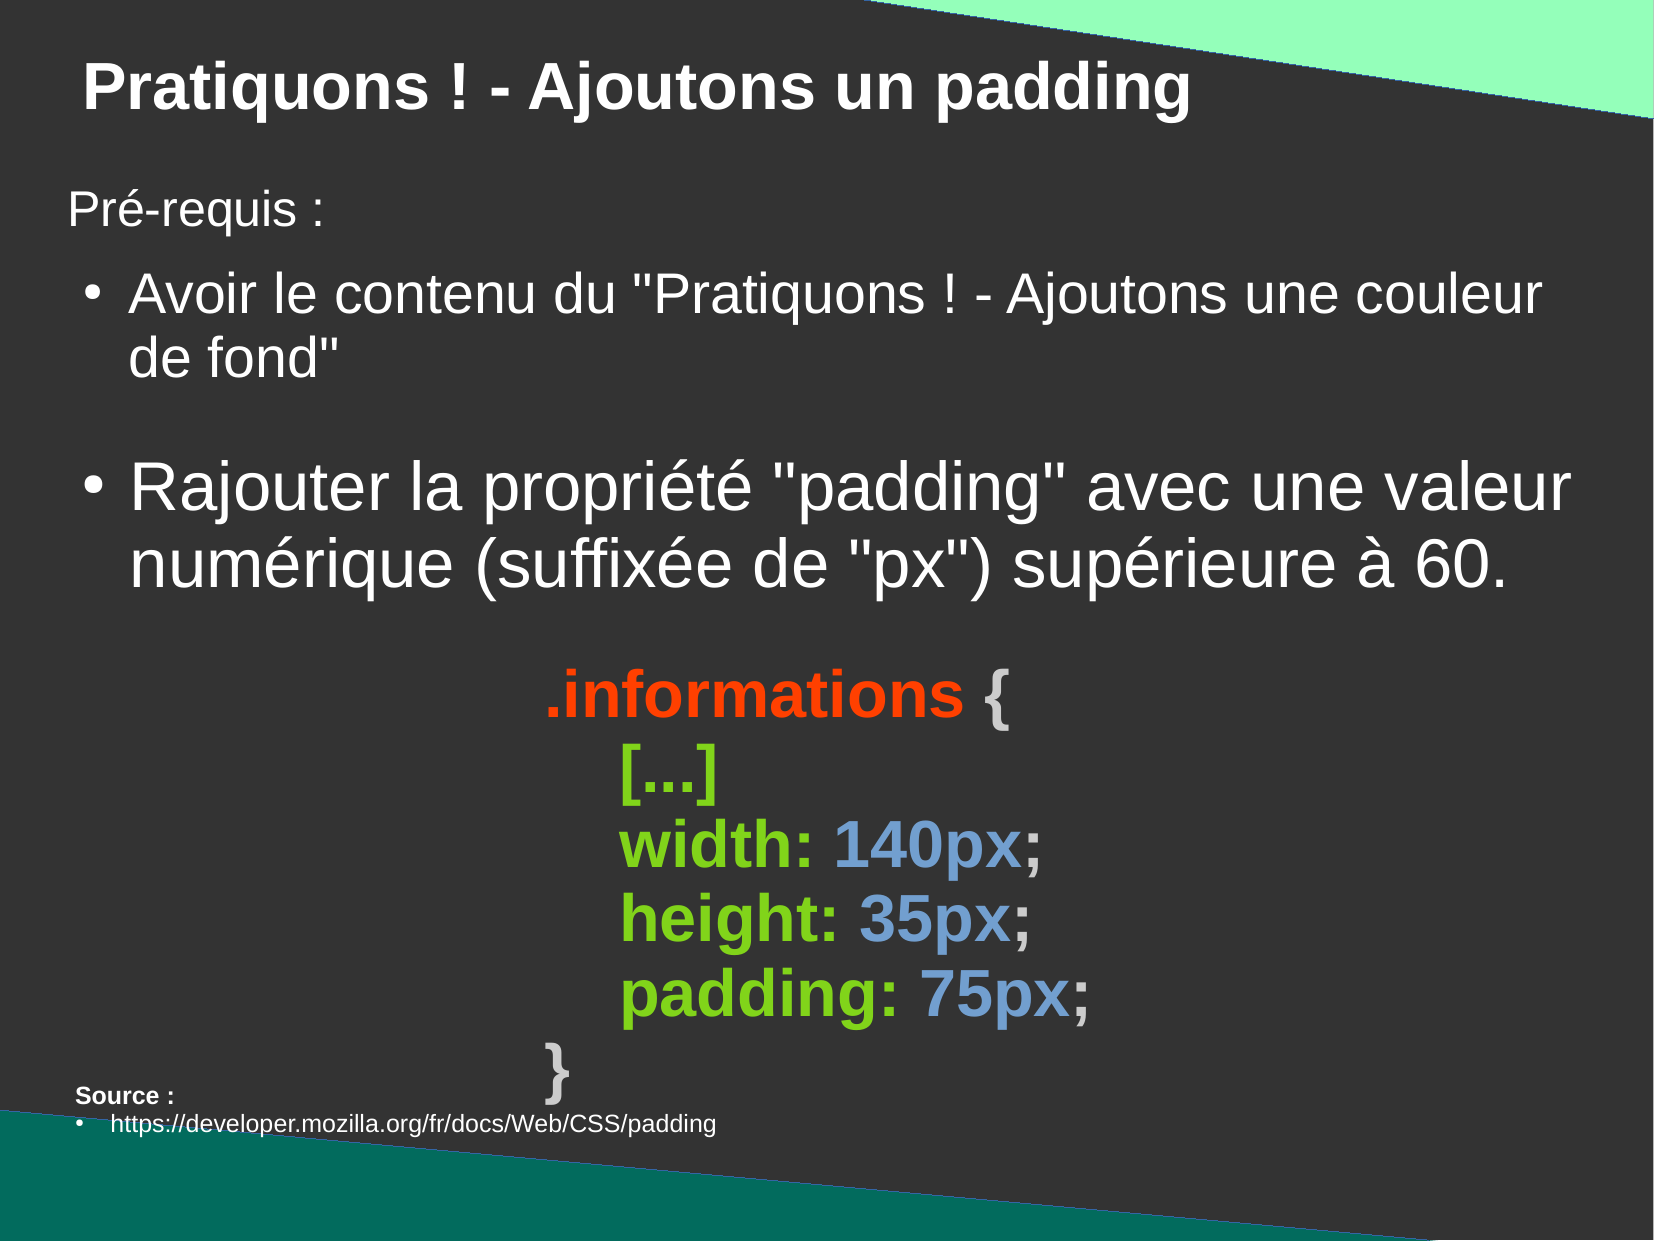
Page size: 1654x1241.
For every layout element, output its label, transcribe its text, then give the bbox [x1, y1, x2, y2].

text_box Source : https://developer.mozilla.org/fr/docs/Web/CSS/padding [60, 1074, 1546, 1217]
list Pré-requis : Avoir le contenu du "Pratiquons ! - Ajoutons une couleur de fond" [67, 180, 1607, 390]
list Rajouter la propriété "padding" avec une valeur numérique (suffixée de "px") supérieure à 60. [64, 447, 1589, 626]
title Pratiquons ! - Ajoutons un padding [82, 49, 1571, 152]
text_box [864, 0, 1654, 119]
text_box .informations { [...] width: 140px; height: 35px; padding: 75px; } [529, 649, 1125, 1074]
